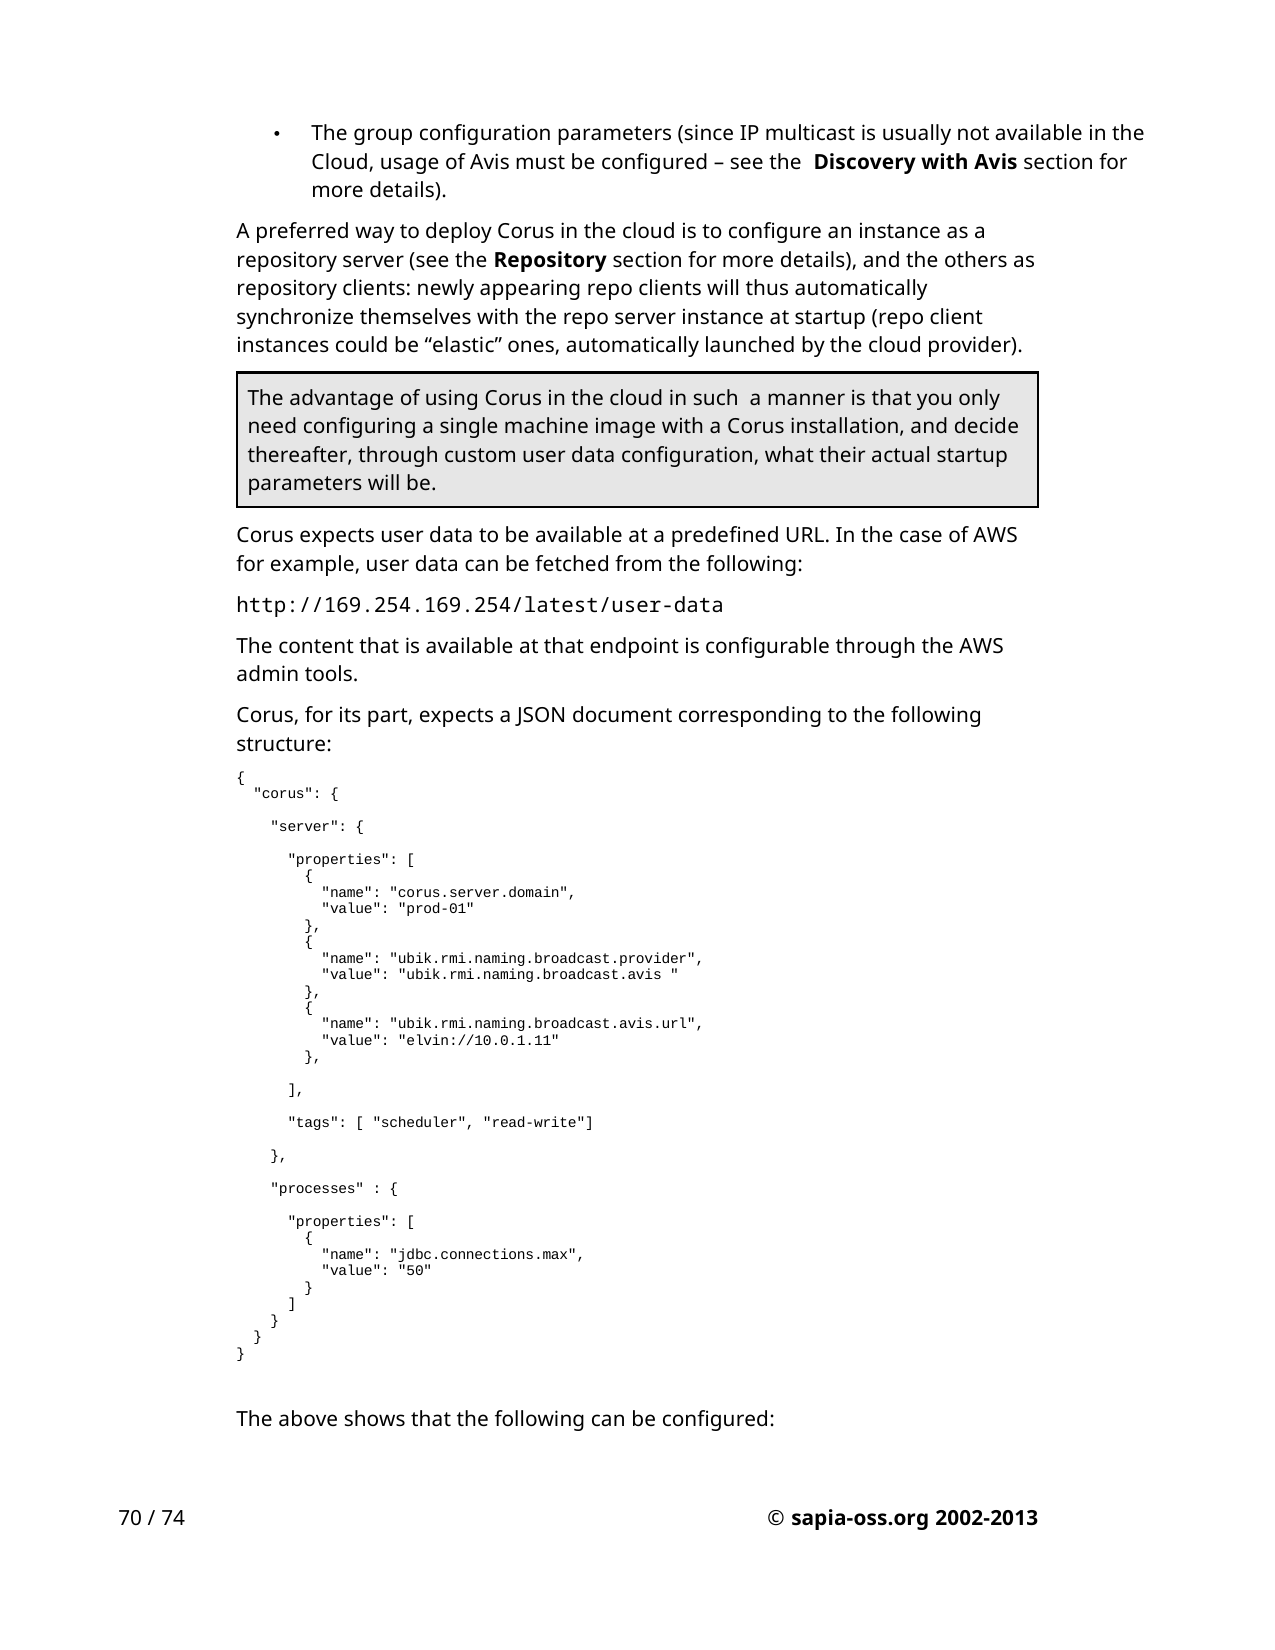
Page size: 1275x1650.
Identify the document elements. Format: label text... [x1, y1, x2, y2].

text } [236, 1329, 1039, 1346]
text { [236, 869, 1039, 885]
text "tags": [ "scheduler", "read-write"] [236, 1116, 1039, 1132]
text Corus, for its part, expects a JSON document corresponding to the following structure: [236, 700, 1039, 757]
text A preferred way to deploy Corus in the cloud is to configure an instance as a repository server (see the Repository section for more details), and the others as repository clients: newly appearing repo clients will thus automatically synchronize themselves with the repo server instance at startup (repo client instances could be “elastic” ones, automatically launched by the cloud provider). [236, 216, 1039, 359]
text "name": "corus.server.domain", [236, 885, 1039, 902]
text { [236, 934, 1039, 951]
text "corus": { [236, 786, 1039, 803]
text }, [236, 1148, 1039, 1165]
text { [236, 770, 1039, 786]
text } [236, 1346, 1039, 1362]
text "server": { [236, 819, 1039, 836]
text }, [236, 984, 1039, 1000]
text }, [236, 1050, 1039, 1066]
text "value": "elvin://10.0.1.11" [236, 1033, 1039, 1050]
text The above shows that the following can be configured: [236, 1403, 1039, 1432]
text "value": "prod-01" [236, 902, 1039, 918]
text "name": "jdbc.connections.max", [236, 1247, 1039, 1264]
text "name": "ubik.rmi.naming.broadcast.provider", [236, 951, 1039, 967]
text ], [236, 1083, 1039, 1099]
text Corus expects user data to be available at a predefined URL. In the case of AWS for example, user data can be fetched from the following: [236, 520, 1039, 577]
text The advantage of using Corus in the cloud in such a manner is that you only need configuring a single machine image with a Corus installation, and decide thereafter, through custom user data configuration, what their actual startup parameters will be. [238, 374, 1037, 506]
text ] [236, 1297, 1039, 1313]
text { [236, 1231, 1039, 1247]
text "value": "50" [236, 1264, 1039, 1280]
text "properties": [ [236, 852, 1039, 869]
text { [236, 1000, 1039, 1017]
text http://169.254.169.254/latest/user-data [236, 590, 1039, 618]
text }, [236, 918, 1039, 934]
text "processes" : { [236, 1181, 1039, 1198]
list The group configuration parameters (since IP multicast is usually not available in the Cloud, usage of Avis must be configured – see the Discovery with Avis section for more details). [274, 118, 1157, 204]
text } [236, 1313, 1039, 1329]
text "name": "ubik.rmi.naming.broadcast.avis.url", [236, 1017, 1039, 1033]
text } [236, 1280, 1039, 1297]
text "value": "ubik.rmi.naming.broadcast.avis " [236, 967, 1039, 984]
text "properties": [ [236, 1214, 1039, 1231]
text The content that is available at that endpoint is configurable through the AWS admin tools. [236, 631, 1039, 688]
